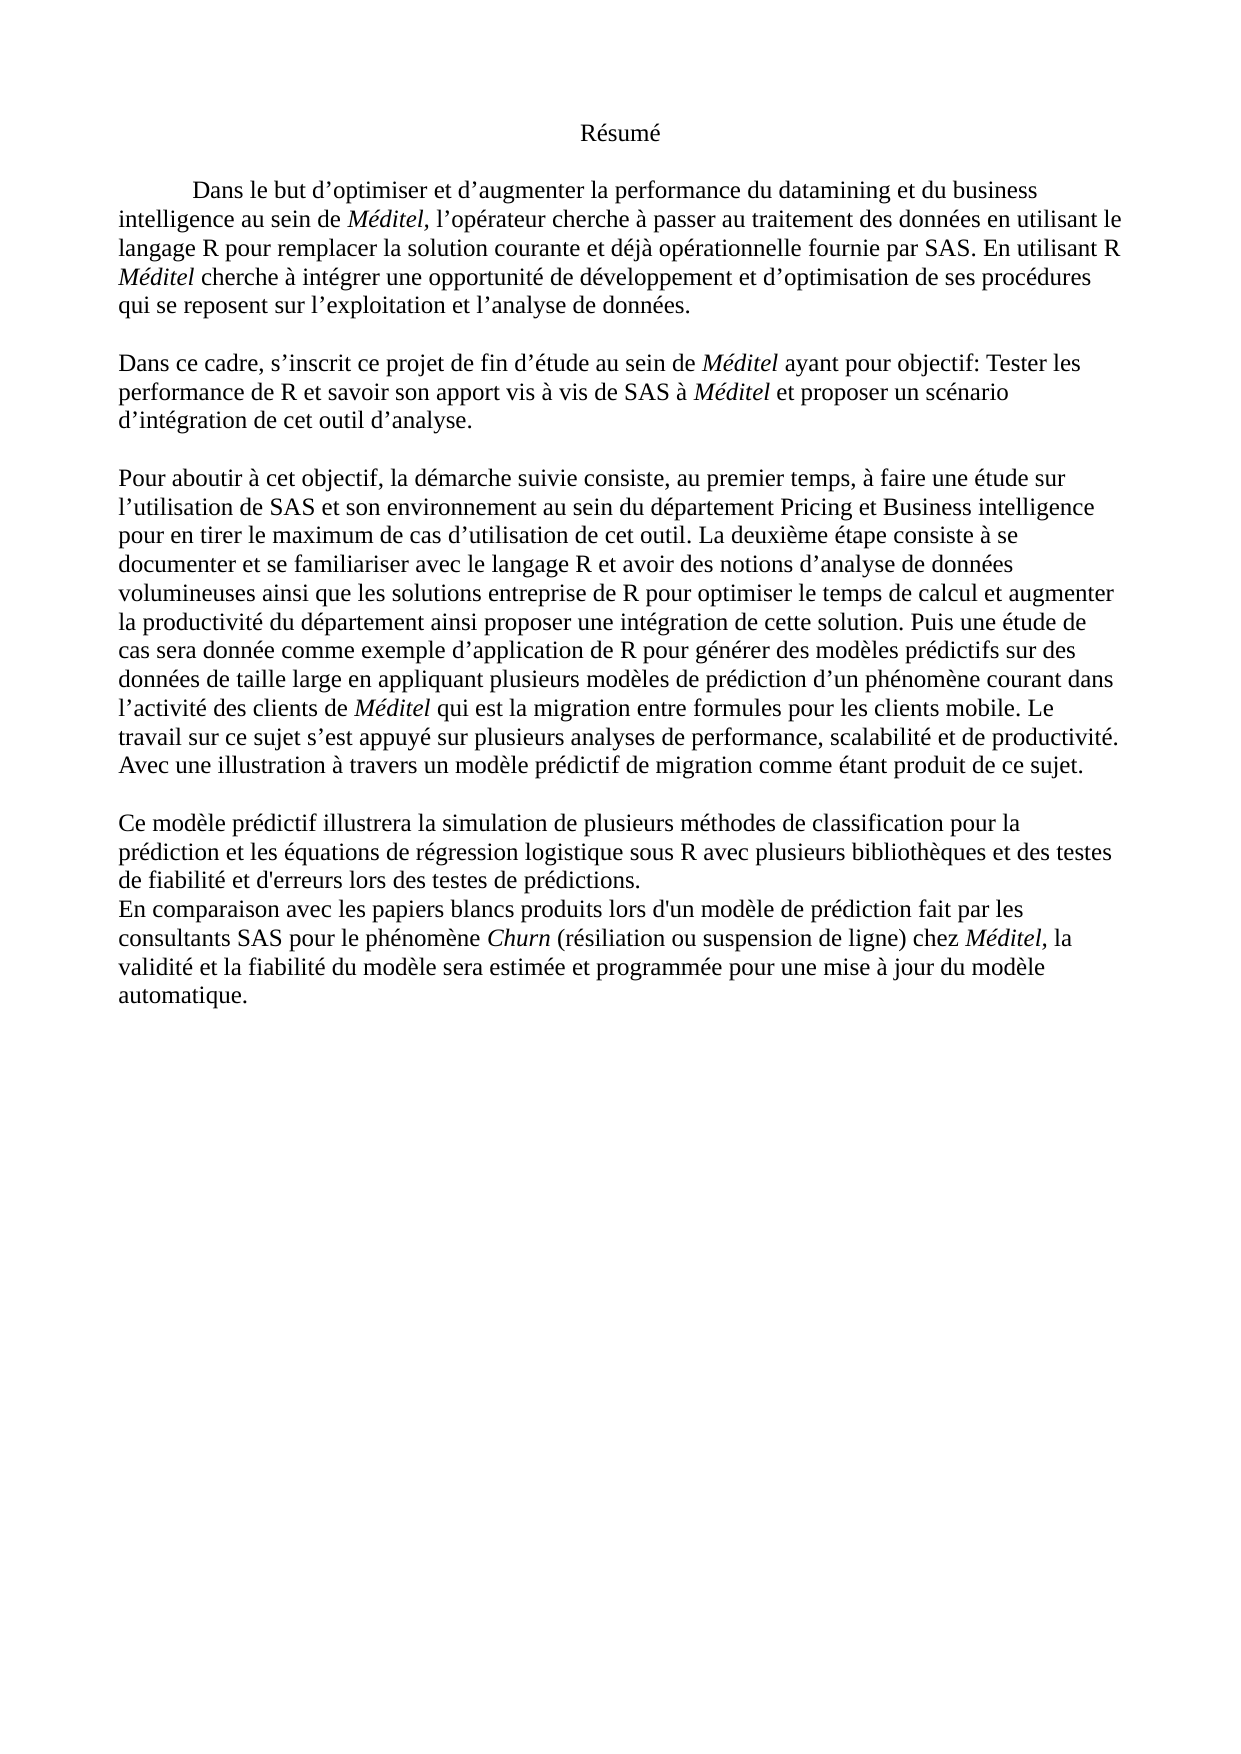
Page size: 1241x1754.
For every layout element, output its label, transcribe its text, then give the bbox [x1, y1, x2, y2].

text En comparaison avec les papiers blancs produits lors d'un modèle de prédiction fait par les consultants SAS pour le phénomène Churn (résiliation ou suspension de ligne) chez Méditel, la validité et la fiabilité du modèle sera estimée et programmée pour une mise à jour du modèle automatique. [118, 894, 1122, 1067]
text Résumé [118, 118, 1122, 176]
text Pour aboutir à cet objectif, la démarche suivie consiste, au premier temps, à faire une étude sur l’utilisation de SAS et son environnement au sein du département Pricing et Business intelligence pour en tirer le maximum de cas d’utilisation de cet outil. La deuxième étape consiste à se documenter et se familiariser avec le langage R et avoir des notions d’analyse de données volumineuses ainsi que les solutions entreprise de R pour optimiser le temps de calcul et augmenter la productivité du département ainsi proposer une intégration de cette solution. Puis une étude de cas sera donnée comme exemple d’application de R pour générer des modèles prédictifs sur des données de taille large en appliquant plusieurs modèles de prédiction d’un phénomène courant dans l’activité des clients de Méditel qui est la migration entre formules pour les clients mobile. Le travail sur ce sujet s’est appuyé sur plusieurs analyses de performance, scalabilité et de productivité. Avec une illustration à travers un modèle prédictif de migration comme étant produit de ce sujet. [118, 463, 1122, 808]
text Dans ce cadre, s’inscrit ce projet de fin d’étude au sein de Méditel ayant pour objectif: Tester les performance de R et savoir son apport vis à vis de SAS à Méditel et proposer un scénario d’intégration de cet outil d’analyse. [118, 348, 1122, 434]
text Ce modèle prédictif illustrera la simulation de plusieurs méthodes de classification pour la prédiction et les équations de régression logistique sous R avec plusieurs bibliothèques et des testes de fiabilité et d'erreurs lors des testes de prédictions. [118, 808, 1122, 894]
text Dans le but d’optimiser et d’augmenter la performance du datamining et du business intelligence au sein de Méditel, l’opérateur cherche à passer au traitement des données en utilisant le langage R pour remplacer la solution courante et déjà opérationnelle fournie par SAS. En utilisant R Méditel cherche à intégrer une opportunité de développement et d’optimisation de ses procédures qui se reposent sur l’exploitation et l’analyse de données. [118, 176, 1122, 319]
